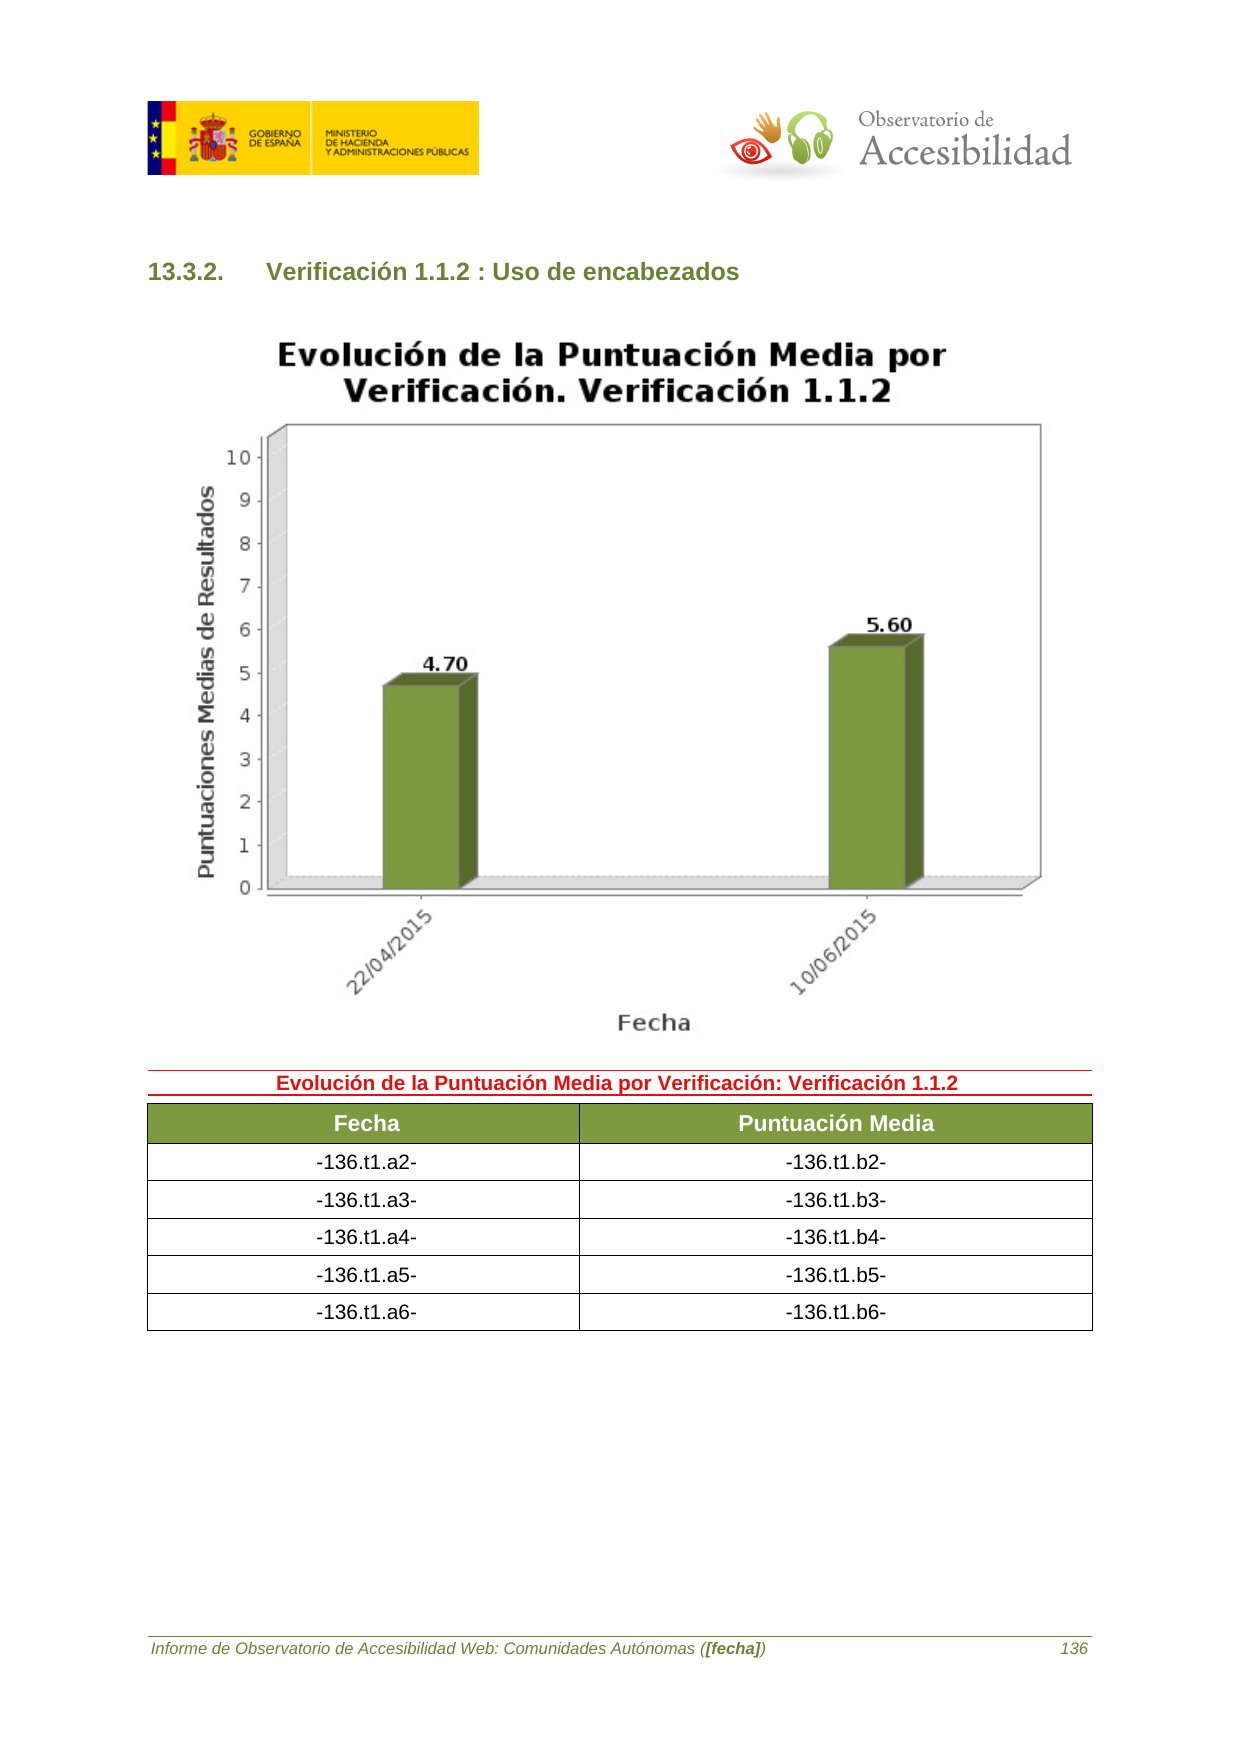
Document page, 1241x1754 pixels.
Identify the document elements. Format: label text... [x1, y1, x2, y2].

table_cell -136.t1.b5- [580, 1256, 1092, 1293]
table_cell -136.t1.b2- [580, 1144, 1092, 1180]
table_cell -136.t1.a5- [148, 1256, 579, 1293]
subtitle Verificación 1.1.2 : Uso de encabezados [148, 257, 1092, 286]
table_cell -136.t1.a3- [148, 1181, 579, 1218]
picture [710, 102, 1086, 185]
text Evolución de la Puntuación Media por Verificación: Verificación 1.1.2 [148, 1071, 1092, 1094]
table_cell -136.t1.b3- [580, 1181, 1092, 1218]
table_cell -136.t1.a4- [148, 1219, 579, 1255]
picture [175, 335, 1059, 1045]
table_cell -136.t1.b4- [580, 1219, 1092, 1255]
table_header Fecha [148, 1104, 579, 1143]
table_cell -136.t1.b6- [580, 1294, 1092, 1330]
table_cell -136.t1.a2- [148, 1144, 579, 1180]
table_header Puntuación Media [580, 1104, 1092, 1143]
picture [147, 101, 479, 175]
table_cell -136.t1.a6- [148, 1294, 579, 1330]
